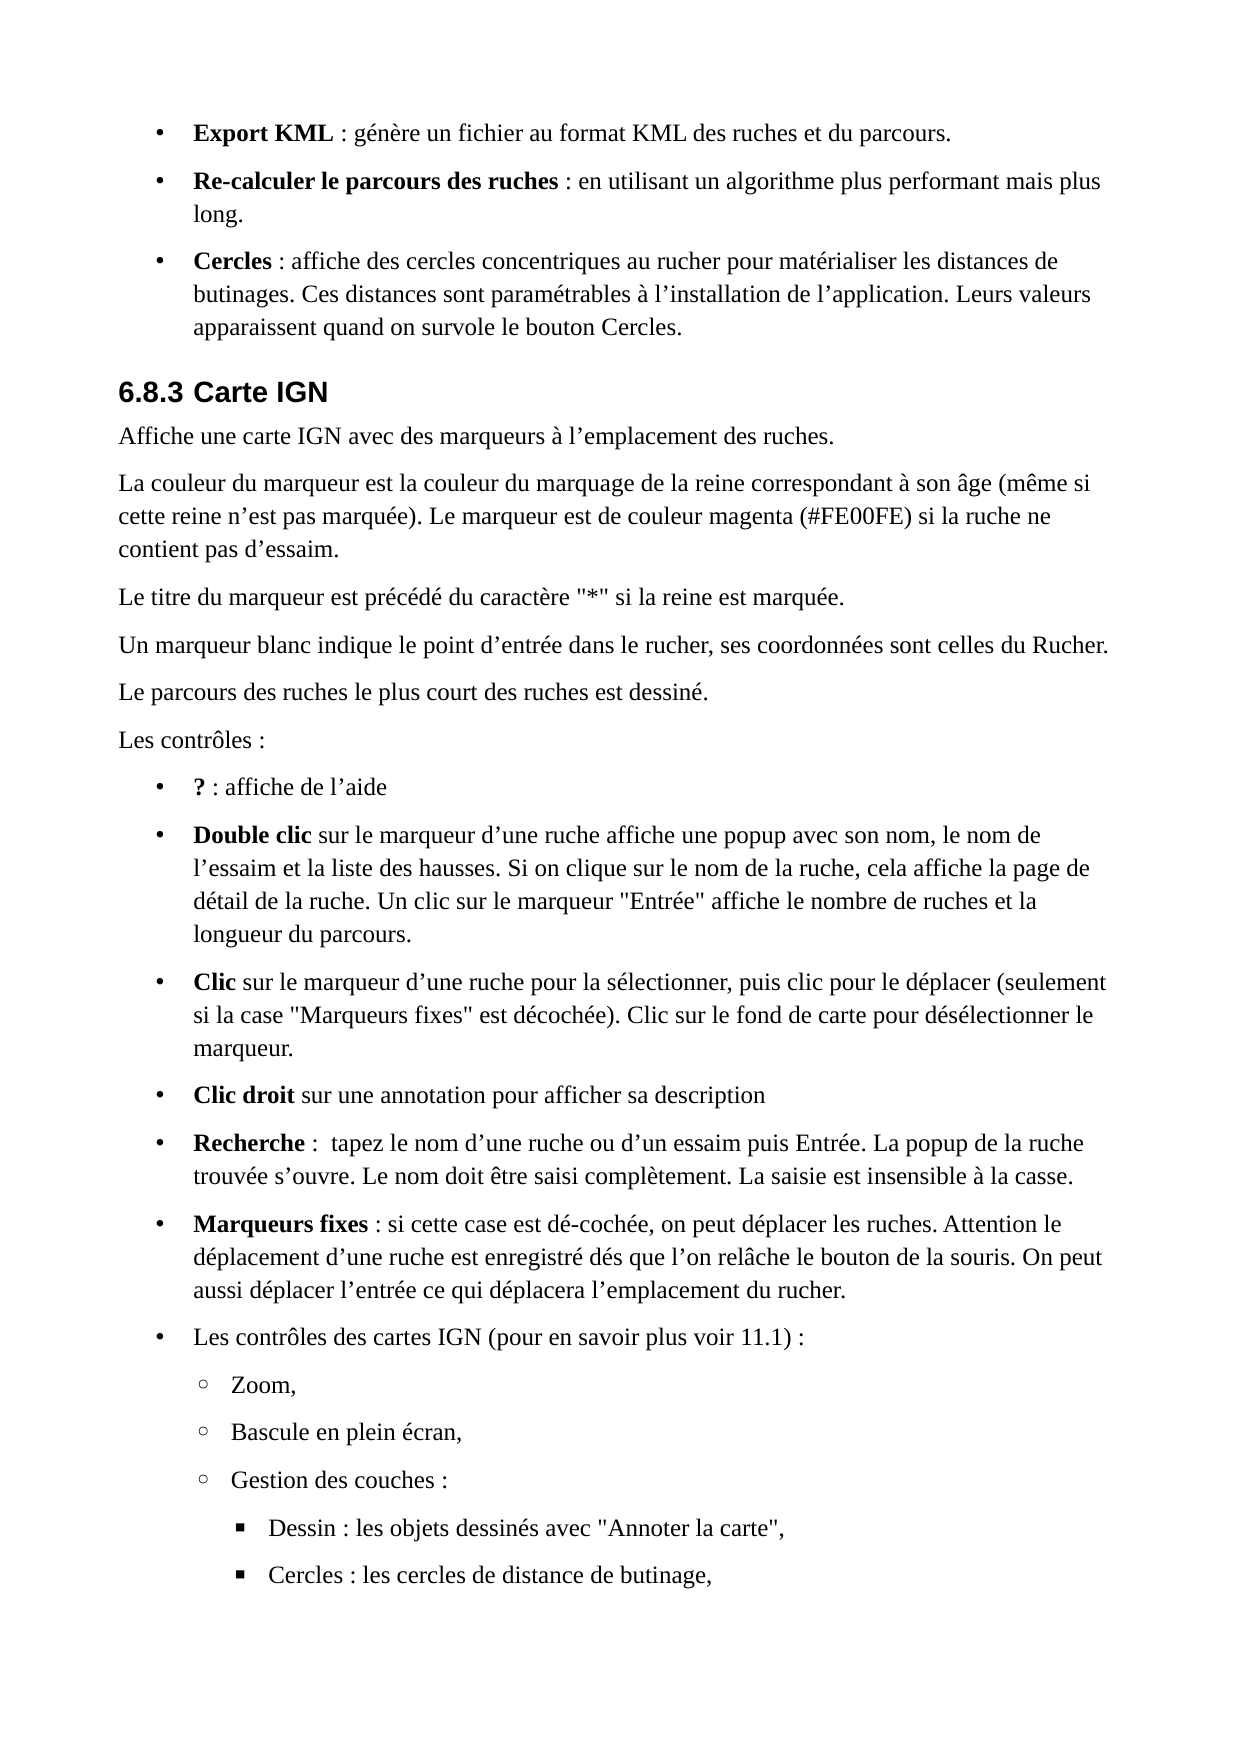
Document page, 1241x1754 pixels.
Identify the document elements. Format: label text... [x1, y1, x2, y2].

list Zoom, [193, 1370, 1122, 1399]
list Bascule en plein écran, [193, 1417, 1122, 1446]
list Gestion des couches : [193, 1465, 1122, 1494]
list Recherche : tapez le nom d’une ruche ou d’un essaim puis Entrée. La popup de la ruche trouvée s’ouvre. Le nom doit être saisi complètement. La saisie est insensible à la casse. [156, 1128, 1122, 1190]
list Cercles : les cercles de distance de butinage, [231, 1560, 1122, 1589]
list Cercles : affiche des cercles concentriques au rucher pour matérialiser les distances de butinages. Ces distances sont paramétrables à l’installation de l’application. Leurs valeurs apparaissent quand on survole le bouton Cercles. [156, 246, 1122, 341]
list Re-calculer le parcours des ruches : en utilisant un algorithme plus performant mais plus long. [156, 166, 1122, 227]
list Clic droit sur une annotation pour afficher sa description [156, 1080, 1122, 1109]
list Dessin : les objets dessinés avec "Annoter la carte", [231, 1513, 1122, 1541]
subtitle Carte IGN [118, 374, 1122, 408]
list Les contrôles des cartes IGN (pour en savoir plus voir 11.1) : [156, 1322, 1122, 1351]
text Un marqueur blanc indique le point d’entrée dans le rucher, ses coordonnées sont celles du Rucher. [118, 630, 1122, 658]
list Double clic sur le marqueur d’une ruche affiche une popup avec son nom, le nom de l’essaim et la liste des hausses. Si on clique sur le nom de la ruche, cela affiche la page de détail de la ruche. Un clic sur le marqueur "Entrée" affiche le nombre de ruches et la longueur du parcours. [156, 820, 1122, 948]
text Les contrôles : [118, 725, 1122, 754]
text Le titre du marqueur est précédé du caractère "*" si la reine est marquée. [118, 582, 1122, 611]
list Marqueurs fixes : si cette case est dé-cochée, on peut déplacer les ruches. Attention le déplacement d’une ruche est enregistré dés que l’on relâche le bouton de la souris. On peut aussi déplacer l’entrée ce qui déplacera l’emplacement du rucher. [156, 1209, 1122, 1303]
list Clic sur le marqueur d’une ruche pour la sélectionner, puis clic pour le déplacer (seulement si la case "Marqueurs fixes" est décochée). Clic sur le fond de carte pour désélectionner le marqueur. [156, 967, 1122, 1062]
list Export KML : génère un fichier au format KML des ruches et du parcours. [156, 118, 1122, 147]
text La couleur du marqueur est la couleur du marquage de la reine correspondant à son âge (même si cette reine n’est pas marquée). Le marqueur est de couleur magenta (#FE00FE) si la ruche ne contient pas d’essaim. [118, 468, 1122, 563]
list ? : affiche de l’aide [156, 772, 1122, 801]
text Affiche une carte IGN avec des marqueurs à l’emplacement des ruches. [118, 421, 1122, 449]
text Le parcours des ruches le plus court des ruches est dessiné. [118, 677, 1122, 706]
